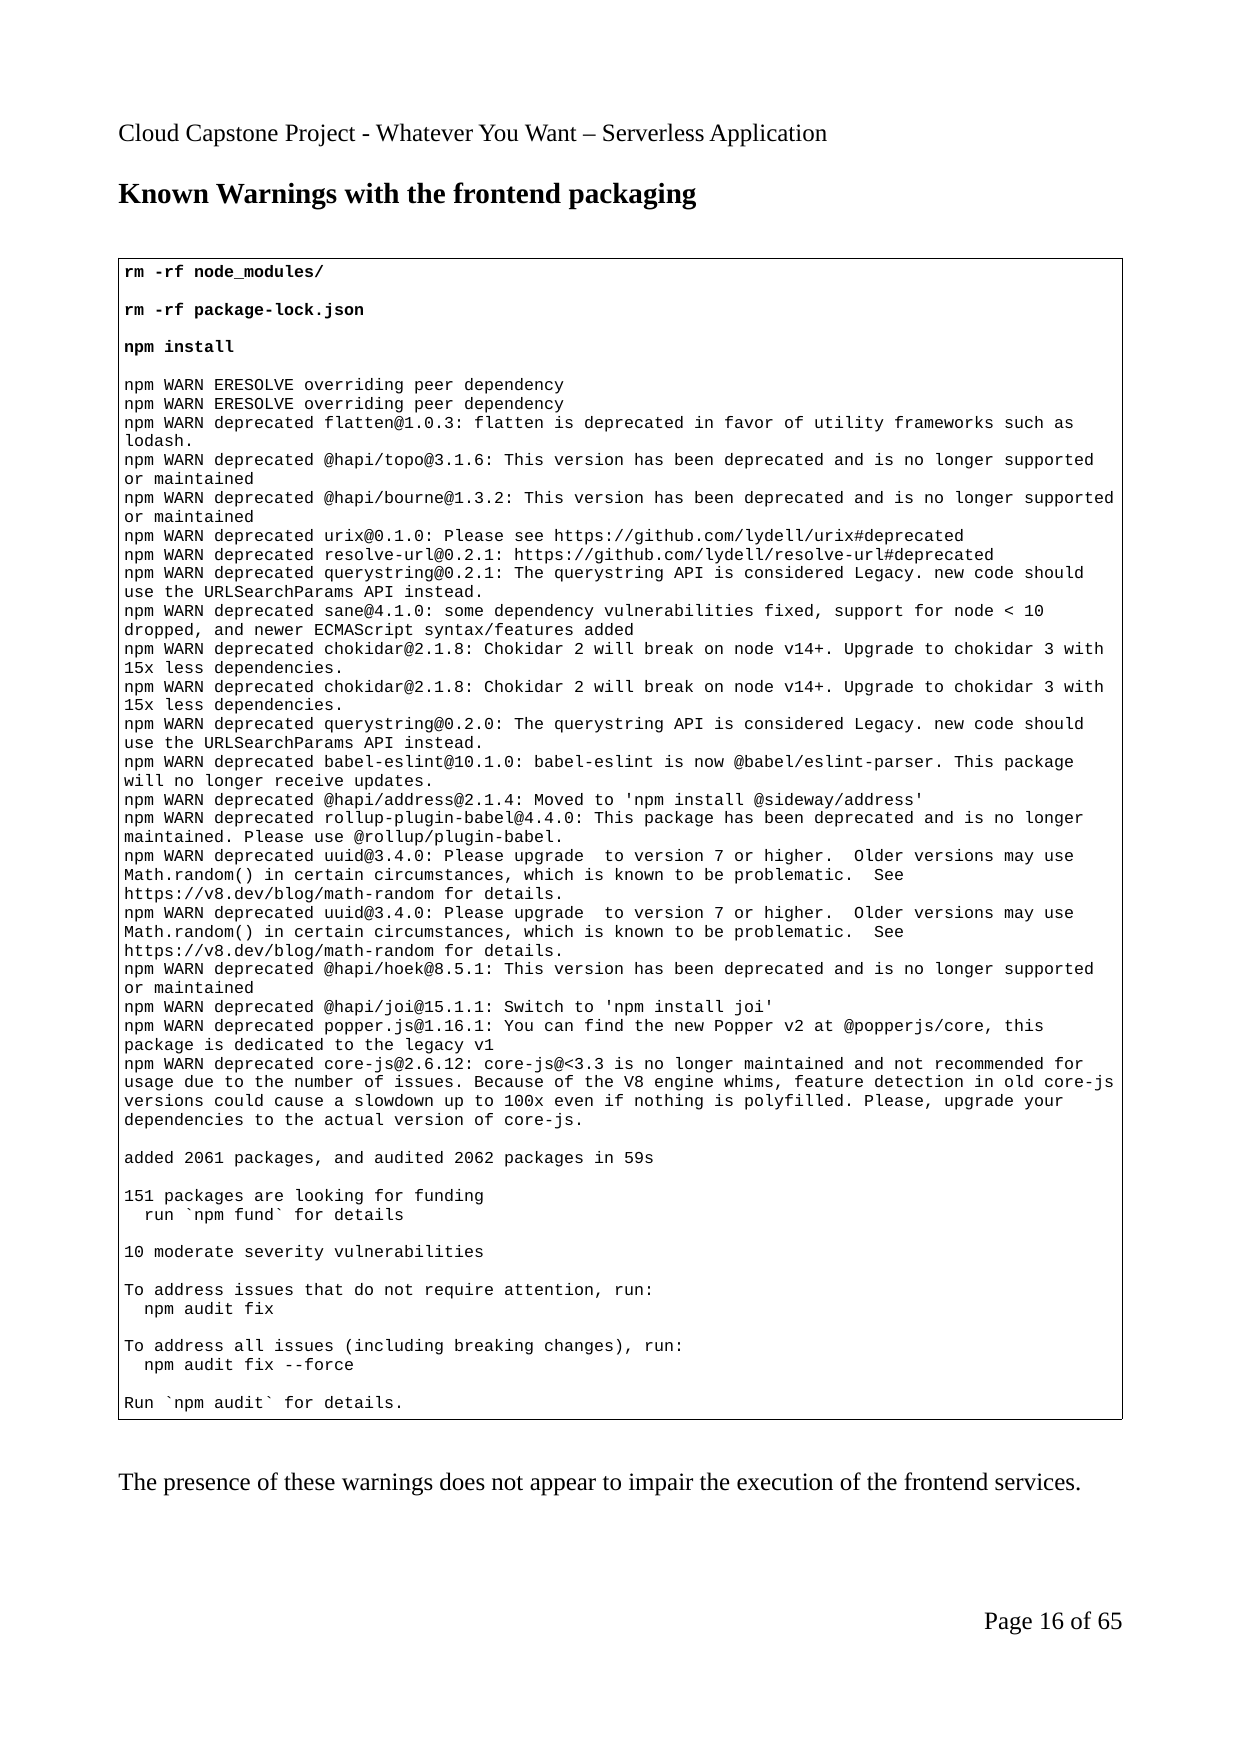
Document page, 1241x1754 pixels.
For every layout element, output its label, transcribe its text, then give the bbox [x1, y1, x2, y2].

table_header rm -rf node_modules/ rm -rf package-lock.json npm install npm WARN ERESOLVE overriding peer dependency npm WARN ERESOLVE overriding peer dependency npm WARN deprecated flatten@1.0.3: flatten is deprecated in favor of utility frameworks such as lodash. npm WARN deprecated @hapi/topo@3.1.6: This version has been deprecated and is no longer supported or maintained npm WARN deprecated @hapi/bourne@1.3.2: This version has been deprecated and is no longer supported or maintained npm WARN deprecated urix@0.1.0: Please see https://github.com/lydell/urix#deprecated npm WARN deprecated resolve-url@0.2.1: https://github.com/lydell/resolve-url#deprecated npm WARN deprecated querystring@0.2.1: The querystring API is considered Legacy. new code should use the URLSearchParams API instead. npm WARN deprecated sane@4.1.0: some dependency vulnerabilities fixed, support for node < 10 dropped, and newer ECMAScript syntax/features added npm WARN deprecated chokidar@2.1.8: Chokidar 2 will break on node v14+. Upgrade to chokidar 3 with 15x less dependencies. npm WARN deprecated chokidar@2.1.8: Chokidar 2 will break on node v14+. Upgrade to chokidar 3 with 15x less dependencies. npm WARN deprecated querystring@0.2.0: The querystring API is considered Legacy. new code should use the URLSearchParams API instead. npm WARN deprecated babel-eslint@10.1.0: babel-eslint is now @babel/eslint-parser. This package will no longer receive updates. npm WARN deprecated @hapi/address@2.1.4: Moved to 'npm install @sideway/address' npm WARN deprecated rollup-plugin-babel@4.4.0: This package has been deprecated and is no longer maintained. Please use @rollup/plugin-babel. npm WARN deprecated uuid@3.4.0: Please upgrade to version 7 or higher. Older versions may use Math.random() in certain circumstances, which is known to be problematic. See https://v8.dev/blog/math-random for details. npm WARN deprecated uuid@3.4.0: Please upgrade to version 7 or higher. Older versions may use Math.random() in certain circumstances, which is known to be problematic. See https://v8.dev/blog/math-random for details. npm WARN deprecated @hapi/hoek@8.5.1: This version has been deprecated and is no longer supported or maintained npm WARN deprecated @hapi/joi@15.1.1: Switch to 'npm install joi' npm WARN deprecated popper.js@1.16.1: You can find the new Popper v2 at @popperjs/core, this package is dedicated to the legacy v1 npm WARN deprecated core-js@2.6.12: core-js@<3.3 is no longer maintained and not recommended for usage due to the number of issues. Because of the V8 engine whims, feature detection in old core-js versions could cause a slowdown up to 100x even if nothing is polyfilled. Please, upgrade your dependencies to the actual version of core-js. added 2061 packages, and audited 2062 packages in 59s 151 packages are looking for funding run `npm fund` for details 10 moderate severity vulnerabilities To address issues that do not require attention, run: npm audit fix To address all issues (including breaking changes), run: npm audit fix --force Run `npm audit` for details. [119, 259, 1122, 1419]
subtitle Known Warnings with the frontend packaging [118, 176, 1122, 210]
text The presence of these warnings does not appear to impair the execution of the frontend services. [118, 1467, 1122, 1496]
